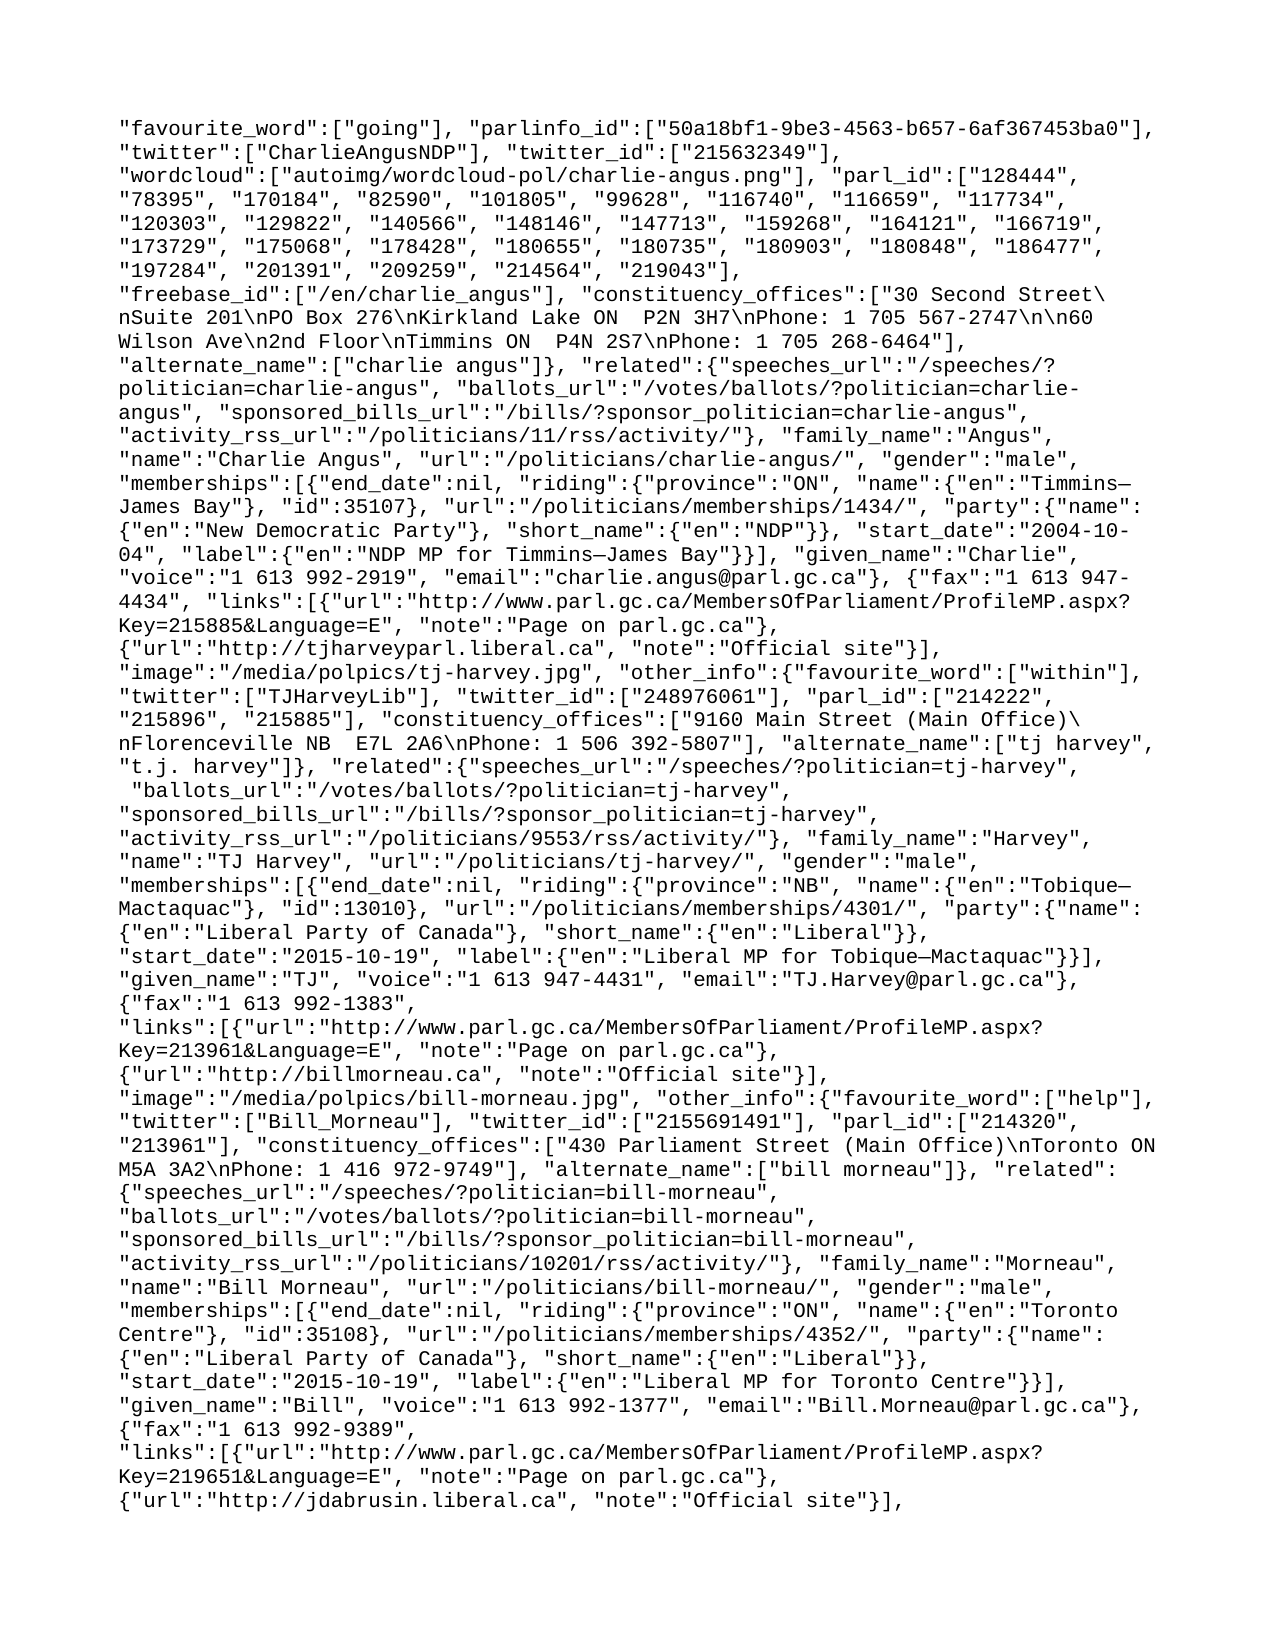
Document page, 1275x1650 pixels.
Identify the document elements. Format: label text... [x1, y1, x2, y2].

text "favourite_word":["going"], "parlinfo_id":["50a18bf1-9be3-4563-b657-6af367453ba0"], "twitter":["CharlieAngusNDP"], "twitter_id":["215632349"], "wordcloud":["autoimg/wordcloud-pol/charlie-angus.png"], "parl_id":["128444", "78395", "170184", "82590", "101805", "99628", "116740", "116659", "117734", "120303", "129822", "140566", "148146", "147713", "159268", "164121", "166719", "173729", "175068", "178428", "180655", "180735", "180903", "180848", "186477", "197284", "201391", "209259", "214564", "219043"], "freebase_id":["/en/charlie_angus"], "constituency_offices":["30 Second Street\nSuite 201\nPO Box 276\nKirkland Lake ON P2N 3H7\nPhone: 1 705 567-2747\n\n60 Wilson Ave\n2nd Floor\nTimmins ON P4N 2S7\nPhone: 1 705 268-6464"], "alternate_name":["charlie angus"]}, "related":{"speeches_url":"/speeches/?politician=charlie-angus", "ballots_url":"/votes/ballots/?politician=charlie-angus", "sponsored_bills_url":"/bills/?sponsor_politician=charlie-angus", "activity_rss_url":"/politicians/11/rss/activity/"}, "family_name":"Angus", "name":"Charlie Angus", "url":"/politicians/charlie-angus/", "gender":"male", "memberships":[{"end_date":nil, "riding":{"province":"ON", "name":{"en":"Timmins—James Bay"}, "id":35107}, "url":"/politicians/memberships/1434/", "party":{"name":{"en":"New Democratic Party"}, "short_name":{"en":"NDP"}}, "start_date":"2004-10-04", "label":{"en":"NDP MP for Timmins—James Bay"}}], "given_name":"Charlie", "voice":"1 613 992-2919", "email":"charlie.angus@parl.gc.ca"}, {"fax":"1 613 947-4434", "links":[{"url":"http://www.parl.gc.ca/MembersOfParliament/ProfileMP.aspx?Key=215885&Language=E", "note":"Page on parl.gc.ca"}, {"url":"http://tjharveyparl.liberal.ca", "note":"Official site"}], "image":"/media/polpics/tj-harvey.jpg", "other_info":{"favourite_word":["within"], "twitter":["TJHarveyLib"], "twitter_id":["248976061"], "parl_id":["214222", "215896", "215885"], "constituency_offices":["9160 Main Street (Main Office)\nFlorenceville NB E7L 2A6\nPhone: 1 506 392-5807"], "alternate_name":["tj harvey", "t.j. harvey"]}, "related":{"speeches_url":"/speeches/?politician=tj-harvey", [118, 118, 1157, 780]
text "ballots_url":"/votes/ballots/?politician=tj-harvey", "sponsored_bills_url":"/bills/?sponsor_politician=tj-harvey", "activity_rss_url":"/politicians/9553/rss/activity/"}, "family_name":"Harvey", "name":"TJ Harvey", "url":"/politicians/tj-harvey/", "gender":"male", "memberships":[{"end_date":nil, "riding":{"province":"NB", "name":{"en":"Tobique—Mactaquac"}, "id":13010}, "url":"/politicians/memberships/4301/", "party":{"name":{"en":"Liberal Party of Canada"}, "short_name":{"en":"Liberal"}}, "start_date":"2015-10-19", "label":{"en":"Liberal MP for Tobique—Mactaquac"}}], "given_name":"TJ", "voice":"1 613 947-4431", "email":"TJ.Harvey@parl.gc.ca"}, {"fax":"1 613 992-1383", "links":[{"url":"http://www.parl.gc.ca/MembersOfParliament/ProfileMP.aspx?Key=213961&Language=E", "note":"Page on parl.gc.ca"}, {"url":"http://billmorneau.ca", "note":"Official site"}], "image":"/media/polpics/bill-morneau.jpg", "other_info":{"favourite_word":["help"], "twitter":["Bill_Morneau"], "twitter_id":["2155691491"], "parl_id":["214320", "213961"], "constituency_offices":["430 Parliament Street (Main Office)\nToronto ON M5A 3A2\nPhone: 1 416 972-9749"], "alternate_name":["bill morneau"]}, "related":{"speeches_url":"/speeches/?politician=bill-morneau", "ballots_url":"/votes/ballots/?politician=bill-morneau", "sponsored_bills_url":"/bills/?sponsor_politician=bill-morneau", "activity_rss_url":"/politicians/10201/rss/activity/"}, "family_name":"Morneau", "name":"Bill Morneau", "url":"/politicians/bill-morneau/", "gender":"male", "memberships":[{"end_date":nil, "riding":{"province":"ON", "name":{"en":"Toronto Centre"}, "id":35108}, "url":"/politicians/memberships/4352/", "party":{"name":{"en":"Liberal Party of Canada"}, "short_name":{"en":"Liberal"}}, "start_date":"2015-10-19", "label":{"en":"Liberal MP for Toronto Centre"}}], "given_name":"Bill", "voice":"1 613 992-1377", "email":"Bill.Morneau@parl.gc.ca"}, {"fax":"1 613 992-9389", "links":[{"url":"http://www.parl.gc.ca/MembersOfParliament/ProfileMP.aspx?Key=219651&Language=E", "note":"Page on parl.gc.ca"}, {"url":"http://jdabrusin.liberal.ca", "note":"Official site"}], [118, 780, 1157, 1513]
